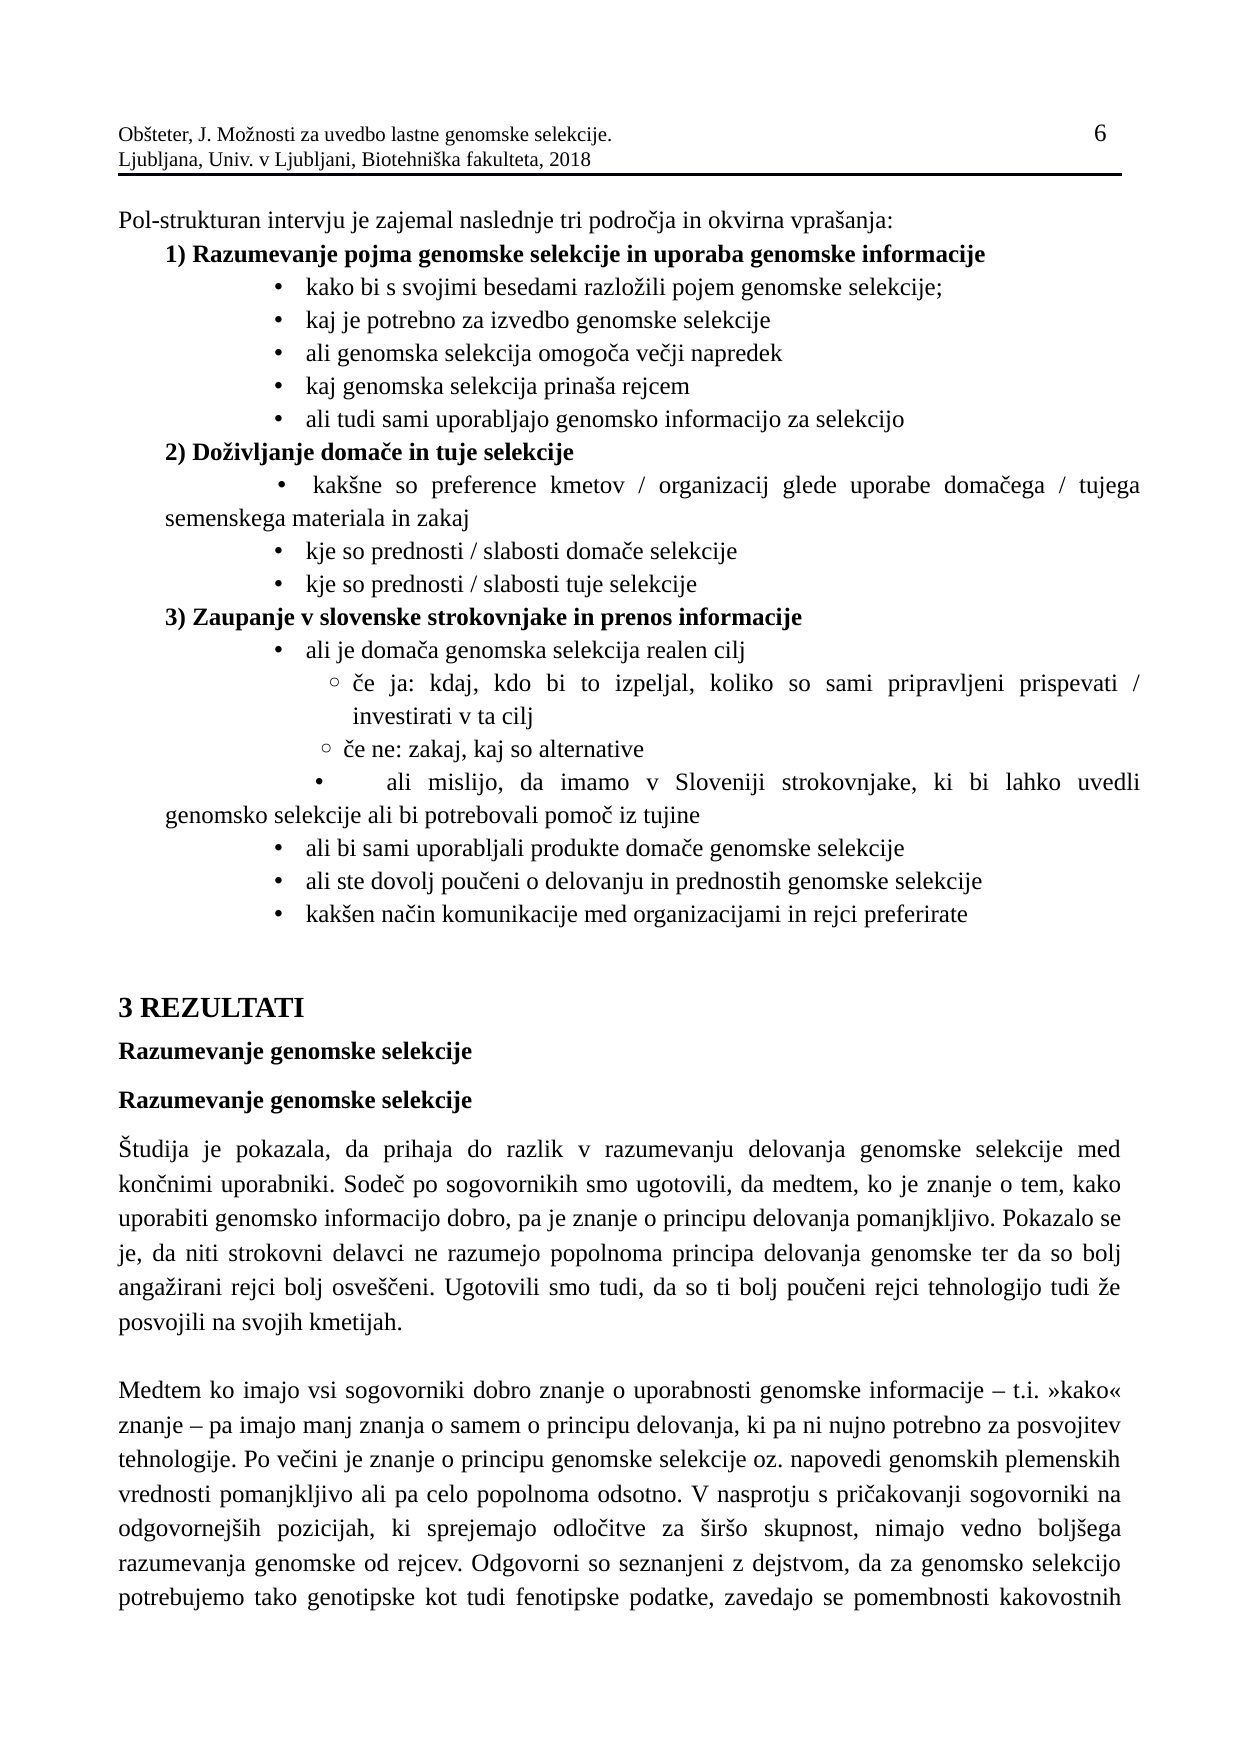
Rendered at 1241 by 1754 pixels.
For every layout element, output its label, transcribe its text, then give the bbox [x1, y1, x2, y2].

list 1) Razumevanje pojma genomske selekcije in uporaba genomske informacije [165, 239, 1141, 267]
list 3) Zaupanje v slovenske strokovnjake in prenos informacije [165, 602, 1141, 631]
list če ja: kdaj, kdo bi to izpeljal, koliko so sami pripravljeni prispevati / investirati v ta cilj [324, 668, 1141, 730]
list kje so prednosti / slabosti tuje selekcije [121, 569, 1143, 598]
list kako bi s svojimi besedami razložili pojem genomske selekcije; [121, 272, 1143, 300]
list ali ste dovolj poučeni o delovanju in prednostih genomske selekcije [121, 866, 1143, 895]
list ali genomska selekcija omogoča večji napredek [121, 338, 1143, 366]
text Razumevanje genomske selekcije [118, 1085, 1122, 1114]
text Študija je pokazala, da prihaja do razlik v razumevanju delovanja genomske selekcije med končnimi uporabniki. Sodeč po sogovornikih smo ugotovili, da medtem, ko je znanje o tem, kako uporabiti genomsko informacijo dobro, pa je znanje o principu delovanja pomanjkljivo. Pokazalo se je, da niti strokovni delavci ne razumejo popolnoma principa delovanja genomske ter da so bolj angažirani rejci bolj osveščeni. Ugotovili smo tudi, da so ti bolj poučeni rejci tehnologijo tudi že posvojili na svojih kmetijah. [118, 1134, 1122, 1335]
list ali je domača genomska selekcija realen cilj [121, 635, 1143, 664]
list ali tudi sami uporabljajo genomsko informacijo za selekcijo [121, 404, 1143, 432]
list kje so prednosti / slabosti domače selekcije [121, 536, 1143, 564]
list kakšne so preference kmetov / organizacij glede uporabe domačega / tujega semenskega materiala in zakaj [165, 470, 1141, 532]
list 2) Doživljanje domače in tuje selekcije [165, 437, 1141, 466]
text Medtem ko imajo vsi sogovorniki dobro znanje o uporabnosti genomske informacije – t.i. »kako« znanje – pa imajo manj znanja o samem o principu delovanja, ki pa ni nujno potrebno za posvojitev tehnologije. Po večini je znanje o principu genomske selekcije oz. napovedi genomskih plemenskih vrednosti pomanjkljivo ali pa celo popolnoma odsotno. V nasprotju s pričakovanji sogovorniki na odgovornejših pozicijah, ki sprejemajo odločitve za širšo skupnost, nimajo vedno boljšega razumevanja genomske od rejcev. Odgovorni so seznanjeni z dejstvom, da za genomsko selekcijo potrebujemo tako genotipske kot tudi fenotipske podatke, zavedajo se pomembnosti kakovostnih [118, 1376, 1122, 1611]
list če ne: zakaj, kaj so alternative [163, 734, 1143, 763]
list ali mislijo, da imamo v Sloveniji strokovnjake, ki bi lahko uvedli genomsko selekcije ali bi potrebovali pomoč iz tujine [165, 767, 1141, 829]
text Razumevanje genomske selekcije [118, 1036, 1122, 1065]
list kaj genomska selekcija prinaša rejcem [121, 371, 1143, 399]
subtitle 3 REZULTATI [118, 990, 1122, 1024]
text Pol-strukturan intervju je zajemal naslednje tri področja in okvirna vprašanja: [118, 206, 1122, 234]
list kaj je potrebno za izvedbo genomske selekcije [121, 305, 1143, 333]
list kakšen način komunikacije med organizacijami in rejci preferirate [121, 899, 1143, 928]
list ali bi sami uporabljali produkte domače genomske selekcije [121, 833, 1143, 862]
